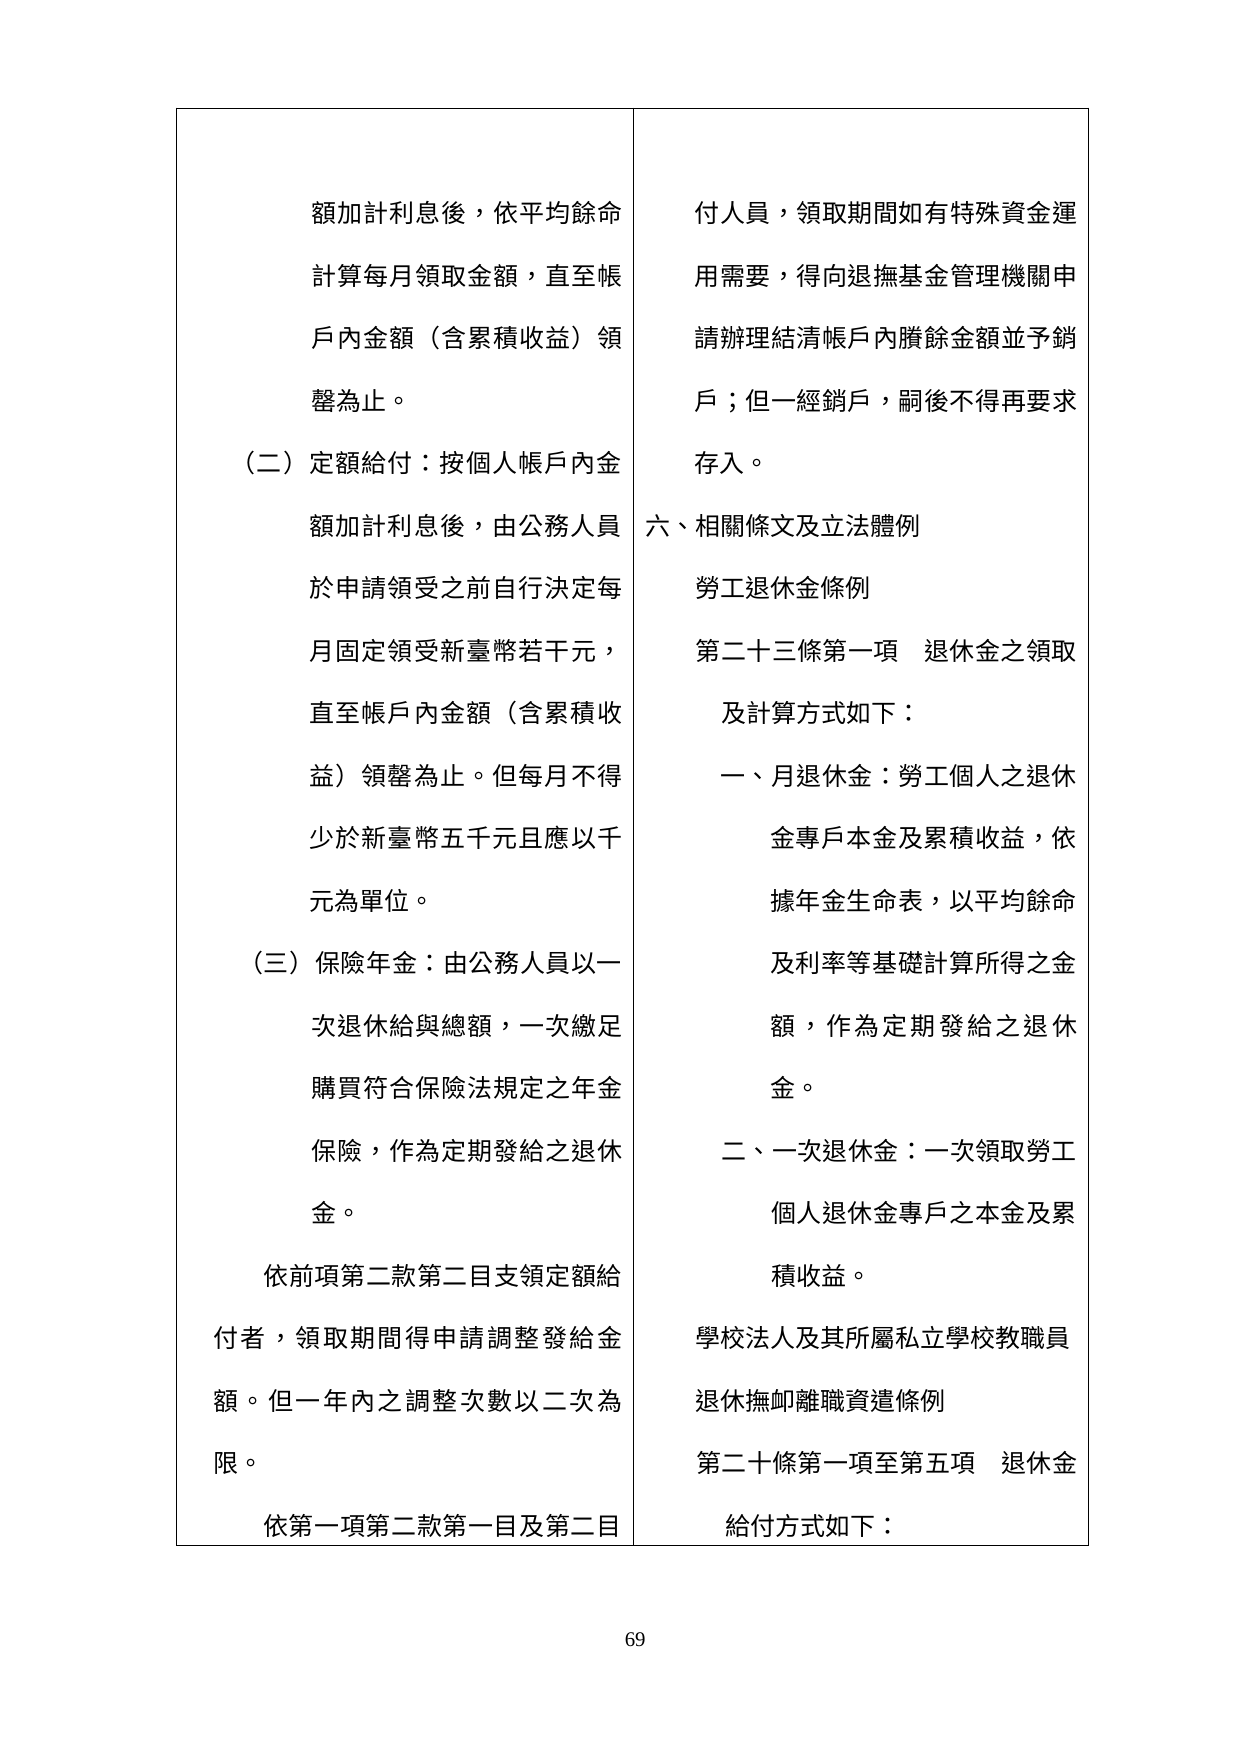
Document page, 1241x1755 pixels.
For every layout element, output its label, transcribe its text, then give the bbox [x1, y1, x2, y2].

table_cell 付人員，領取期間如有特殊資金運用需要，得向退撫基金管理機關申請辦理結清帳戶內賸餘金額並予銷戶；但一經銷戶，嗣後不得再要求存入。 六、相關條文及立法體例 勞工退休金條例 第二十三條第一項 退休金之領取及計算方式如下： 一、月退休金：勞工個人之退休金專戶本金及累積收益，依據年金生命表，以平均餘命及利率等基礎計算所得之金額，作為定期發給之退休金。 二、一次退休金：一次領取勞工個人退休金專戶之本金及累積收益。 學校法人及其所屬私立學校教職員退休撫卹離職資遣條例 第二十條第一項至第五項 退休金給付方式如下： [634, 109, 1088, 1545]
table_cell 額加計利息後，依平均餘命計算每月領取金額，直至帳戶內金額（含累積收益）領罄為止。 （二）定額給付：按個人帳戶內金額加計利息後，由公務人員於申請領受之前自行決定每月固定領受新臺幣若干元，直至帳戶內金額（含累積收益）領罄為止。但每月不得少於新臺幣五千元且應以千元為單位。 （三）保險年金：由公務人員以一次退休給與總額，一次繳足購買符合保險法規定之年金保險，作為定期發給之退休金。 依前項第二款第二目支領定額給付者，領取期間得申請調整發給金額。但一年內之調整次數以二次為限。 依第一項第二款第一目及第二目 [177, 109, 633, 1545]
